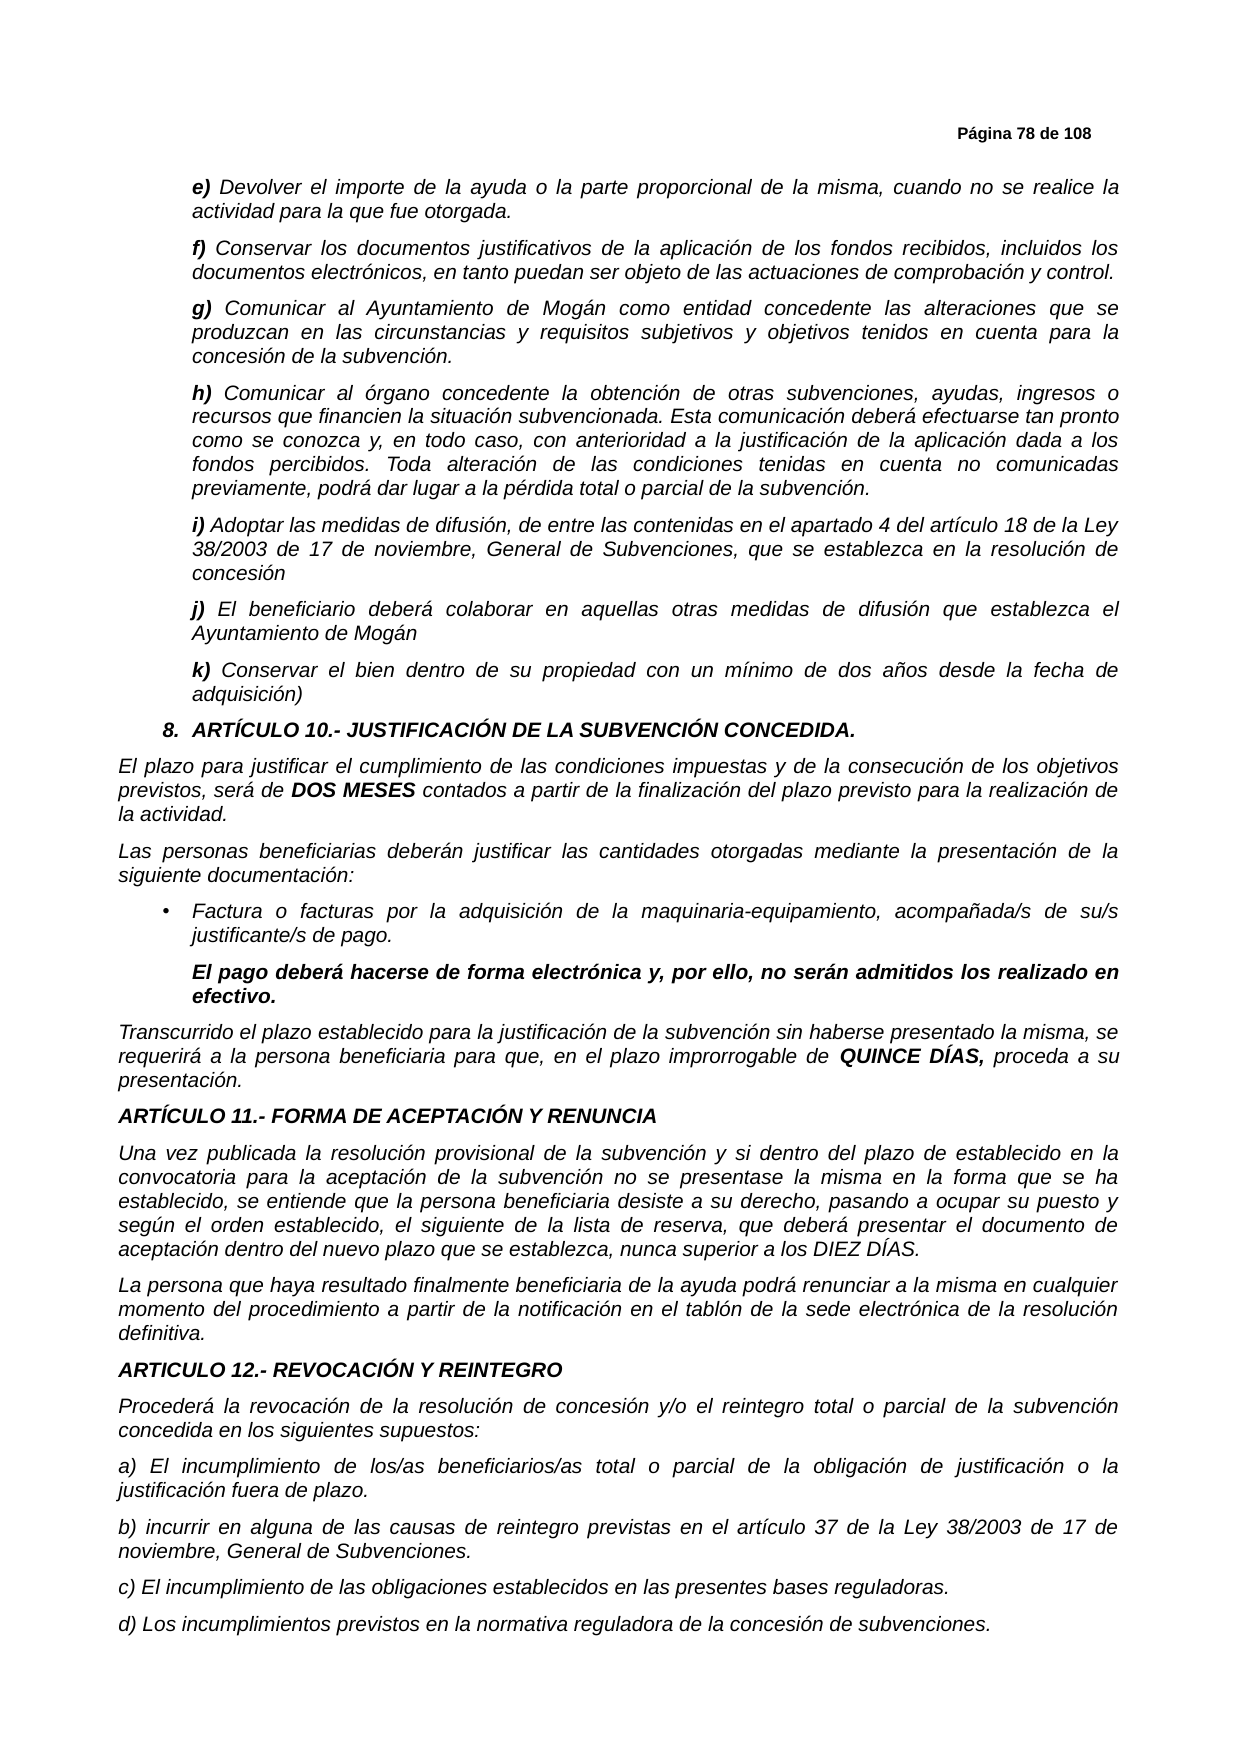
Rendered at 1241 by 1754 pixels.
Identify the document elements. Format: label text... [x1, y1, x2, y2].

list El pago deberá hacerse de forma electrónica y, por ello, no serán admitidos los realizado en efectivo. [162, 959, 1122, 1007]
list Factura o facturas por la adquisición de la maquinaria-equipamiento, acompañada/s de su/s justificante/s de pago. [162, 899, 1122, 947]
text El plazo para justificar el cumplimiento de las condiciones impuestas y de la consecución de los objetivos previstos, será de DOS MESES contados a partir de la finalización del plazo previsto para la realización de la actividad. [118, 754, 1122, 826]
text ARTICULO 12.- REVOCACIÓN Y REINTEGRO [118, 1357, 1122, 1381]
text a) El incumplimiento de los/as beneficiarios/as total o parcial de la obligación de justificación o la justificación fuera de plazo. [118, 1454, 1122, 1502]
text Transcurrido el plazo establecido para la justificación de la subvención sin haberse presentado la misma, se requerirá a la persona beneficiaria para que, en el plazo improrrogable de QUINCE DÍAS, proceda a su presentación. [118, 1020, 1122, 1092]
list ARTÍCULO 10.- JUSTIFICACIÓN DE LA SUBVENCIÓN CONCEDIDA. [162, 718, 1122, 742]
text c) El incumplimiento de las obligaciones establecidos en las presentes bases reguladoras. [118, 1575, 1122, 1599]
list h) Comunicar al órgano concedente la obtención de otras subvenciones, ayudas, ingresos o recursos que financien la situación subvencionada. Esta comunicación deberá efectuarse tan pronto como se conozca y, en todo caso, con anterioridad a la justificación de la aplicación dada a los fondos percibidos. Toda alteración de las condiciones tenidas en cuenta no comunicadas previamente, podrá dar lugar a la pérdida total o parcial de la subvención. [162, 380, 1122, 500]
text Procederá la revocación de la resolución de concesión y/o el reintegro total o parcial de la subvención concedida en los siguientes supuestos: [118, 1394, 1122, 1442]
text d) Los incumplimientos previstos en la normativa reguladora de la concesión de subvenciones. [118, 1612, 1122, 1636]
text Una vez publicada la resolución provisional de la subvención y si dentro del plazo de establecido en la convocatoria para la aceptación de la subvención no se presentase la misma en la forma que se ha establecido, se entiende que la persona beneficiaria desiste a su derecho, pasando a ocupar su puesto y según el orden establecido, el siguiente de la lista de reserva, que deberá presentar el documento de aceptación dentro del nuevo plazo que se establezca, nunca superior a los DIEZ DÍAS. [118, 1141, 1122, 1261]
list g) Comunicar al Ayuntamiento de Mogán como entidad concedente las alteraciones que se produzcan en las circunstancias y requisitos subjetivos y objetivos tenidos en cuenta para la concesión de la subvención. [162, 296, 1122, 368]
list k) Conservar el bien dentro de su propiedad con un mínimo de dos años desde la fecha de adquisición) [162, 657, 1122, 705]
list j) El beneficiario deberá colaborar en aquellas otras medidas de difusión que establezca el Ayuntamiento de Mogán [162, 597, 1122, 645]
text La persona que haya resultado finalmente beneficiaria de la ayuda podrá renunciar a la misma en cualquier momento del procedimiento a partir de la notificación en el tablón de la sede electrónica de la resolución definitiva. [118, 1273, 1122, 1345]
list i) Adoptar las medidas de difusión, de entre las contenidas en el apartado 4 del artículo 18 de la Ley 38/2003 de 17 de noviembre, General de Subvenciones, que se establezca en la resolución de concesión [162, 513, 1122, 584]
text b) incurrir en alguna de las causas de reintegro previstas en el artículo 37 de la Ley 38/2003 de 17 de noviembre, General de Subvenciones. [118, 1515, 1122, 1563]
text Las personas beneficiarias deberán justificar las cantidades otorgadas mediante la presentación de la siguiente documentación: [118, 839, 1122, 887]
list e) Devolver el importe de la ayuda o la parte proporcional de la misma, cuando no se realice la actividad para la que fue otorgada. [162, 175, 1122, 223]
list f) Conservar los documentos justificativos de la aplicación de los fondos recibidos, incluidos los documentos electrónicos, en tanto puedan ser objeto de las actuaciones de comprobación y control. [162, 236, 1122, 283]
text ARTÍCULO 11.- FORMA DE ACEPTACIÓN Y RENUNCIA [118, 1104, 1122, 1128]
